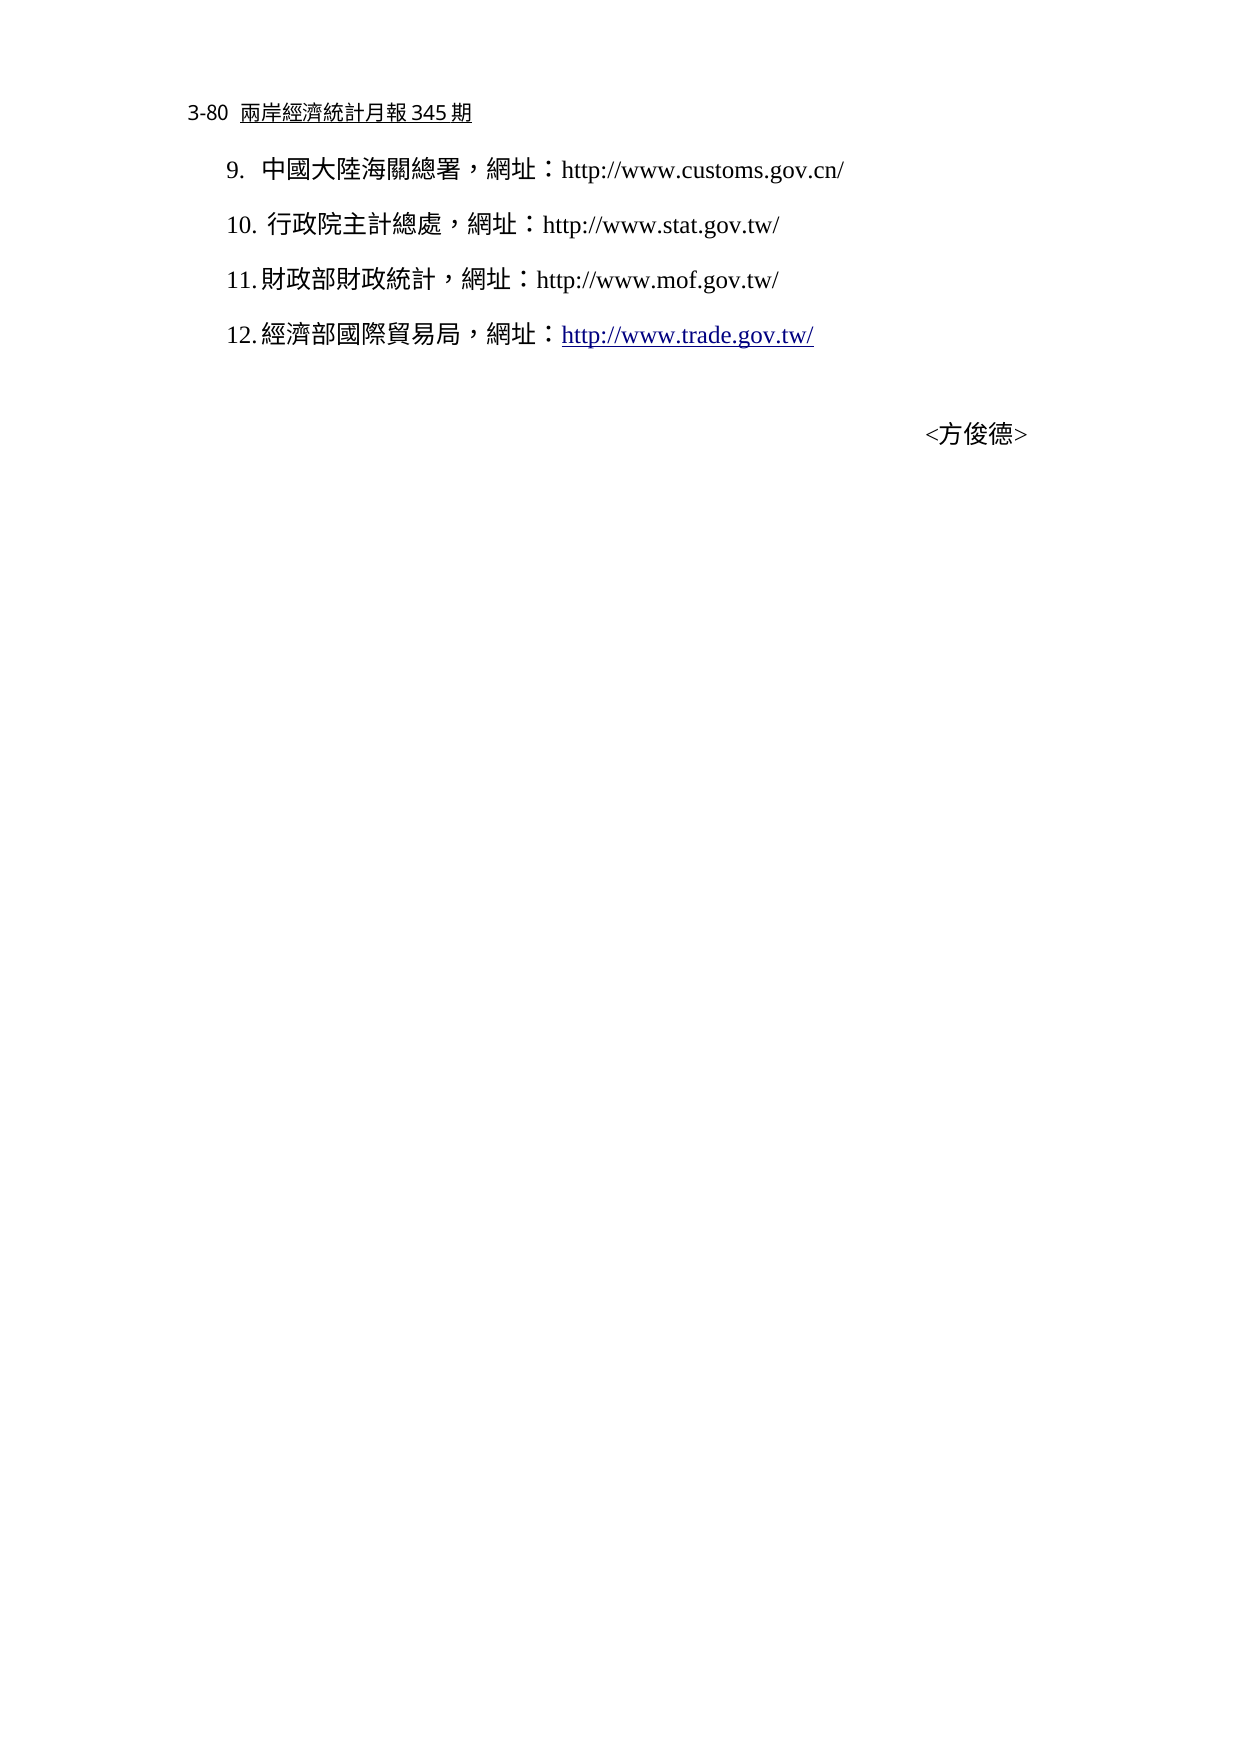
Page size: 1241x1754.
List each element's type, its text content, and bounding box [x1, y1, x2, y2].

list 財政部財政統計，網址：http://www.mof.gov.tw/ [226, 260, 1053, 296]
list 行政院主計總處，網址：http://www.stat.gov.tw/ [226, 205, 1053, 241]
list 中國大陸海關總署，網址：http://www.customs.gov.cn/ [226, 150, 1053, 186]
list 經濟部國際貿易局，網址：http://www.trade.gov.tw/ [226, 315, 1053, 351]
text <方俊德> [287, 399, 1028, 455]
